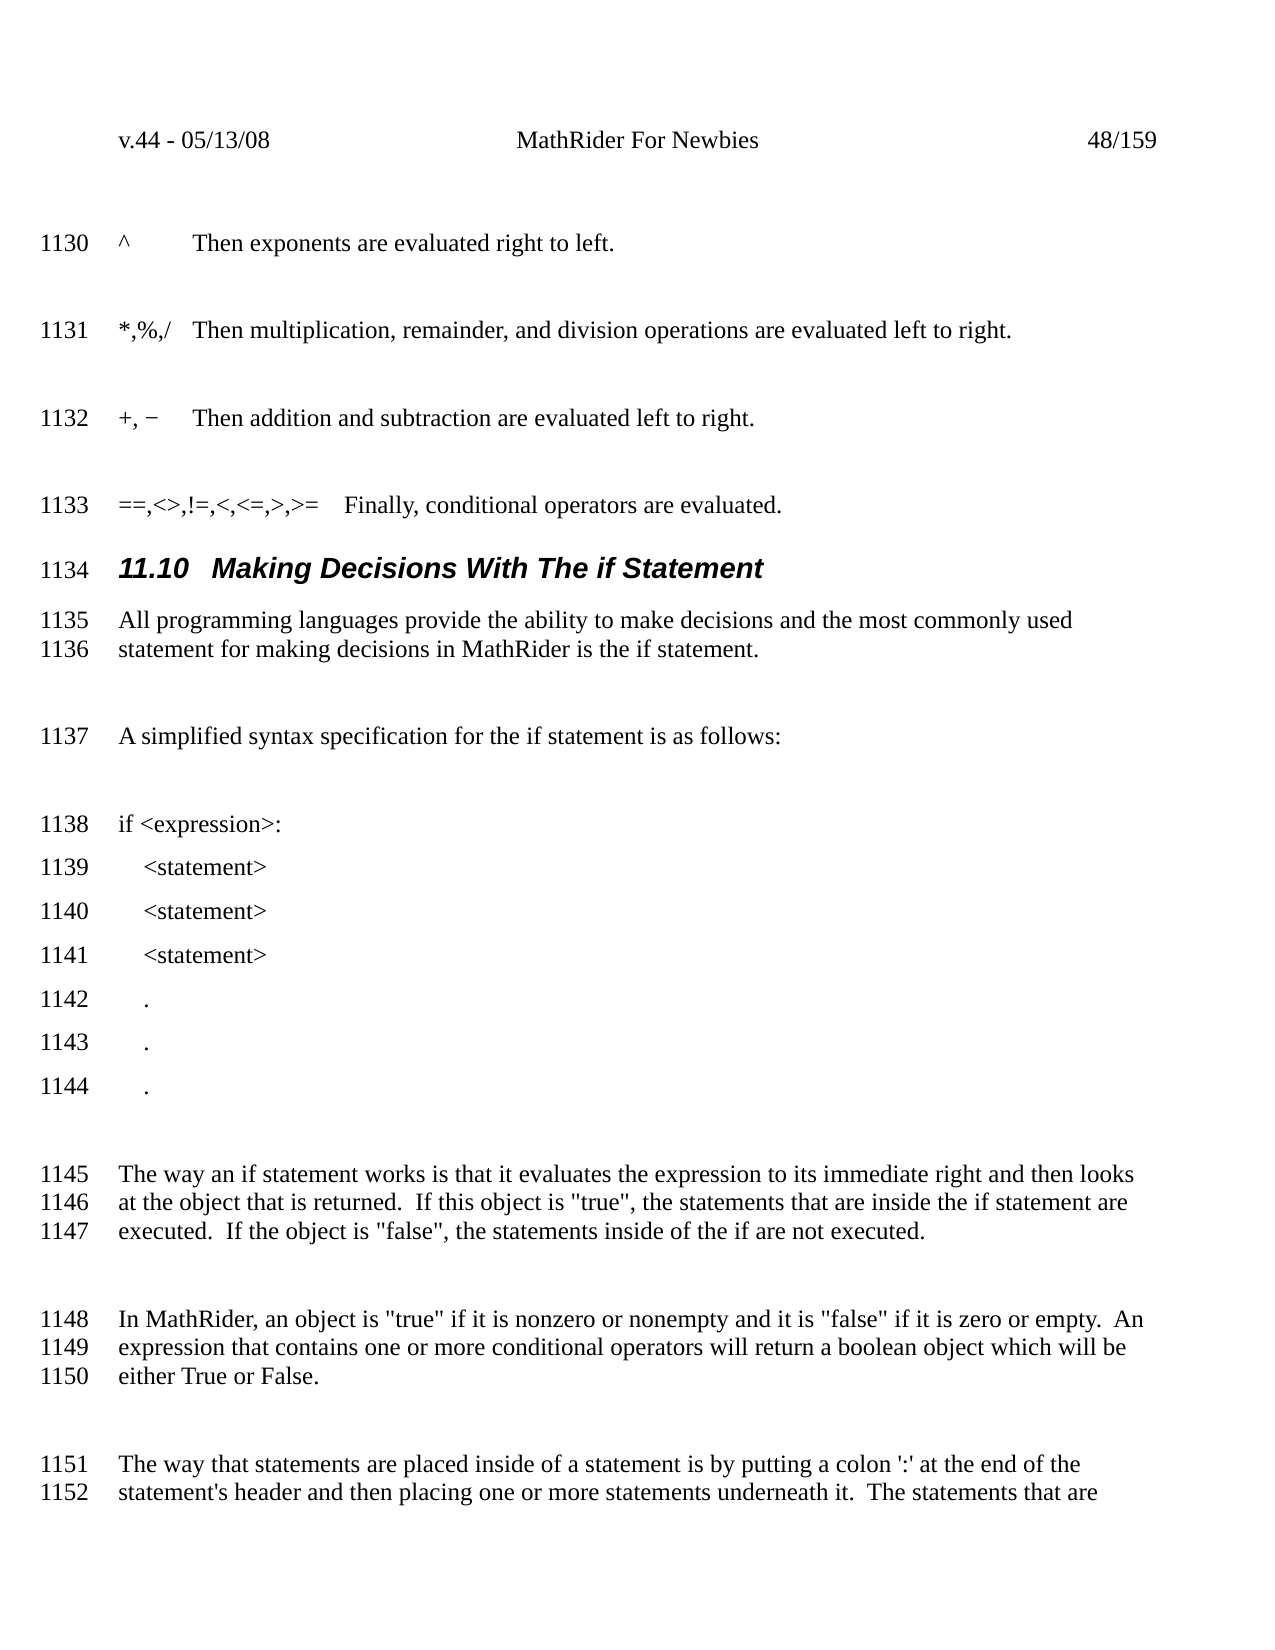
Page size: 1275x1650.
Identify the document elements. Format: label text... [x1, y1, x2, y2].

text A simplified syntax specification for the if statement is as follows: [118, 721, 1157, 750]
text . [118, 1071, 1157, 1100]
text The way an if statement works is that it evaluates the expression to its immediate right and then looks at the object that is returned. If this object is "true", the statements that are inside the if statement are executed. If the object is "false", the statements inside of the if are not executed. [118, 1159, 1157, 1245]
text The way that statements are placed inside of a statement is by putting a colon ':' at the end of the statement's header and then placing one or more statements underneath it. The statements that are [118, 1449, 1157, 1506]
text . [118, 984, 1157, 1012]
text +, − Then addition and subtraction are evaluated left to right. [118, 403, 1157, 431]
text . [118, 1027, 1157, 1056]
subtitle Making Decisions With The if Statement [118, 551, 1157, 585]
text All programming languages provide the ability to make decisions and the most commonly used statement for making decisions in MathRider is the if statement. [118, 605, 1157, 662]
text In MathRider, an object is "true" if it is nonzero or nonempty and it is "false" if it is zero or empty. An expression that contains one or more conditional operators will return a boolean object which will be either True or False. [118, 1304, 1157, 1390]
text <statement> [118, 852, 1157, 881]
text <statement> [118, 896, 1157, 925]
text if <expression>: [118, 809, 1157, 837]
text *,%,/ Then multiplication, remainder, and division operations are evaluated left to right. [118, 315, 1157, 344]
text <statement> [118, 940, 1157, 969]
text ==,<>,!=,<,<=,>,>= Finally, conditional operators are evaluated. [118, 490, 1157, 519]
text ^ Then exponents are evaluated right to left. [118, 228, 1157, 256]
